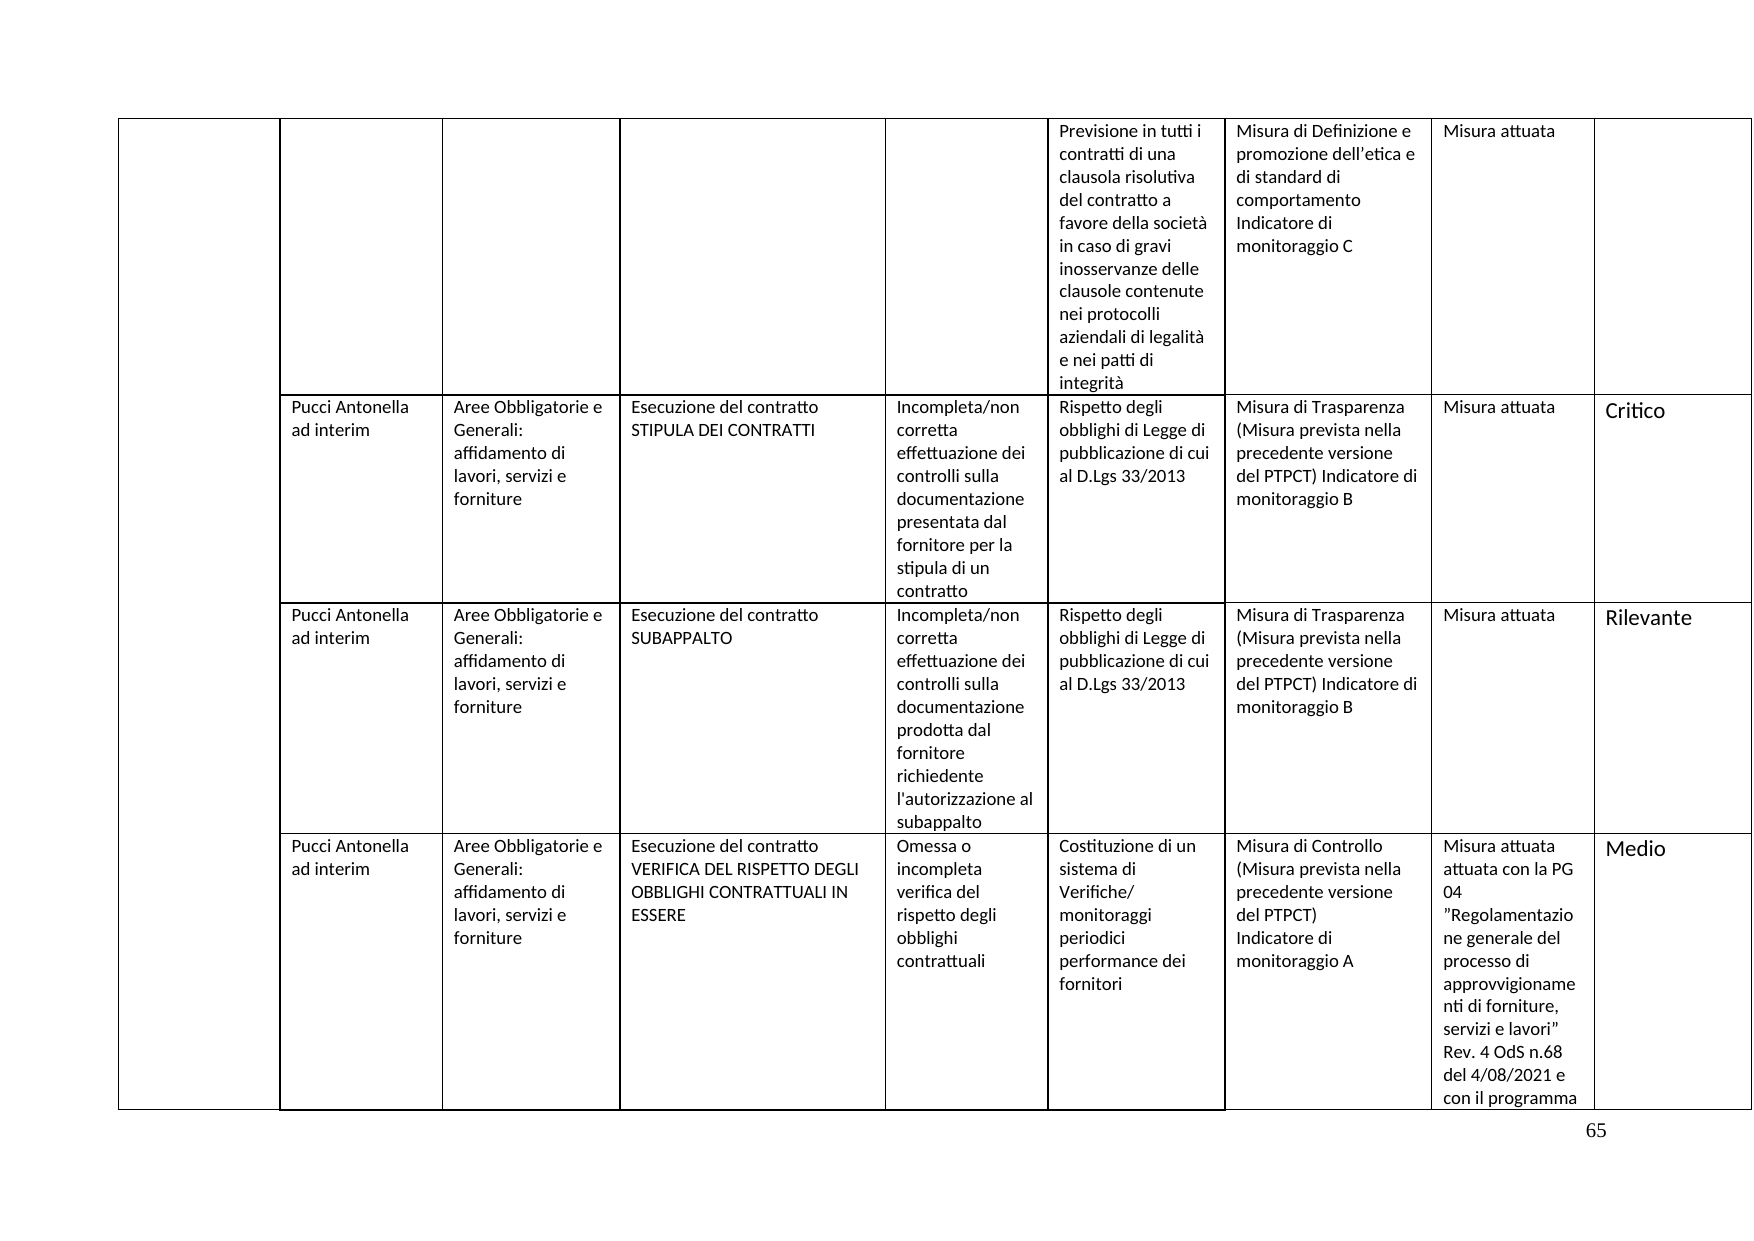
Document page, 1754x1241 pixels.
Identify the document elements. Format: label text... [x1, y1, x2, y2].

table_cell Misura di Definizione e promozione dell’etica e di standard di comportamento Indicatore di monitoraggio C [1226, 119, 1431, 394]
table_cell Pucci Antonella ad interim [281, 834, 442, 1109]
table_cell Misura attuata [1432, 395, 1594, 602]
table_cell Aree Obbligatorie e Generali: affidamento di lavori, servizi e forniture [443, 396, 619, 602]
table_cell Esecuzione del contratto VERIFICA DEL RISPETTO DEGLI OBBLIGHI CONTRATTUALI IN ESSERE [621, 834, 885, 1109]
table_cell [119, 119, 279, 1109]
table_cell Pucci Antonella ad interim [281, 396, 442, 602]
table_cell Medio [1595, 834, 1751, 1109]
table_cell Misura di Trasparenza (Misura prevista nella precedente versione del PTPCT) Indicatore di monitoraggio B [1226, 395, 1431, 602]
table_cell Rispetto degli obblighi di Legge di pubblicazione di cui al D.Lgs 33/2013 [1049, 604, 1224, 833]
table_cell Rispetto degli obblighi di Legge di pubblicazione di cui al D.Lgs 33/2013 [1049, 396, 1224, 602]
table_cell Misura attuata [1432, 119, 1594, 394]
table_cell Misura di Controllo (Misura prevista nella precedente versione del PTPCT) Indicatore di monitoraggio A [1226, 834, 1431, 1109]
table_cell Misura attuata attuata con la PG 04 ”Regolamentazione generale del processo di approvvigionamenti di forniture, servizi e lavori” Rev. 4 OdS n.68 del 4/08/2021 e con il programma [1432, 834, 1594, 1109]
table_cell Costituzione di un sistema di Verifiche/ monitoraggi periodici performance dei fornitori [1049, 834, 1224, 1109]
table_cell Esecuzione del contratto STIPULA DEI CONTRATTI [621, 396, 885, 602]
table_cell Previsione in tutti i contratti di una clausola risolutiva del contratto a favore della società in caso di gravi inosservanze delle clausole contenute nei protocolli aziendali di legalità e nei patti di integrità [1049, 119, 1224, 394]
table_cell [281, 119, 442, 394]
table_cell [443, 119, 619, 394]
table_cell [886, 119, 1047, 394]
table_cell Aree Obbligatorie e Generali: affidamento di lavori, servizi e forniture [443, 604, 619, 833]
table_cell Misura di Trasparenza (Misura prevista nella precedente versione del PTPCT) Indicatore di monitoraggio B [1226, 603, 1431, 833]
table_cell Pucci Antonella ad interim [281, 604, 442, 833]
table_cell Esecuzione del contratto SUBAPPALTO [621, 604, 885, 833]
table_cell Rilevante [1595, 603, 1751, 833]
table_cell Incompleta/non corretta effettuazione dei controlli sulla documentazione presentata dal fornitore per la stipula di un contratto [886, 396, 1047, 602]
table_cell [1595, 119, 1751, 394]
table_cell Incompleta/non corretta effettuazione dei controlli sulla documentazione prodotta dal fornitore richiedente l'autorizzazione al subappalto [886, 604, 1047, 833]
table_cell Critico [1595, 395, 1751, 602]
table_cell Misura attuata [1432, 603, 1594, 833]
table_cell Omessa o incompleta verifica del rispetto degli obblighi contrattuali [886, 834, 1047, 1109]
table_cell Aree Obbligatorie e Generali: affidamento di lavori, servizi e forniture [443, 834, 619, 1109]
table_cell [621, 119, 885, 394]
